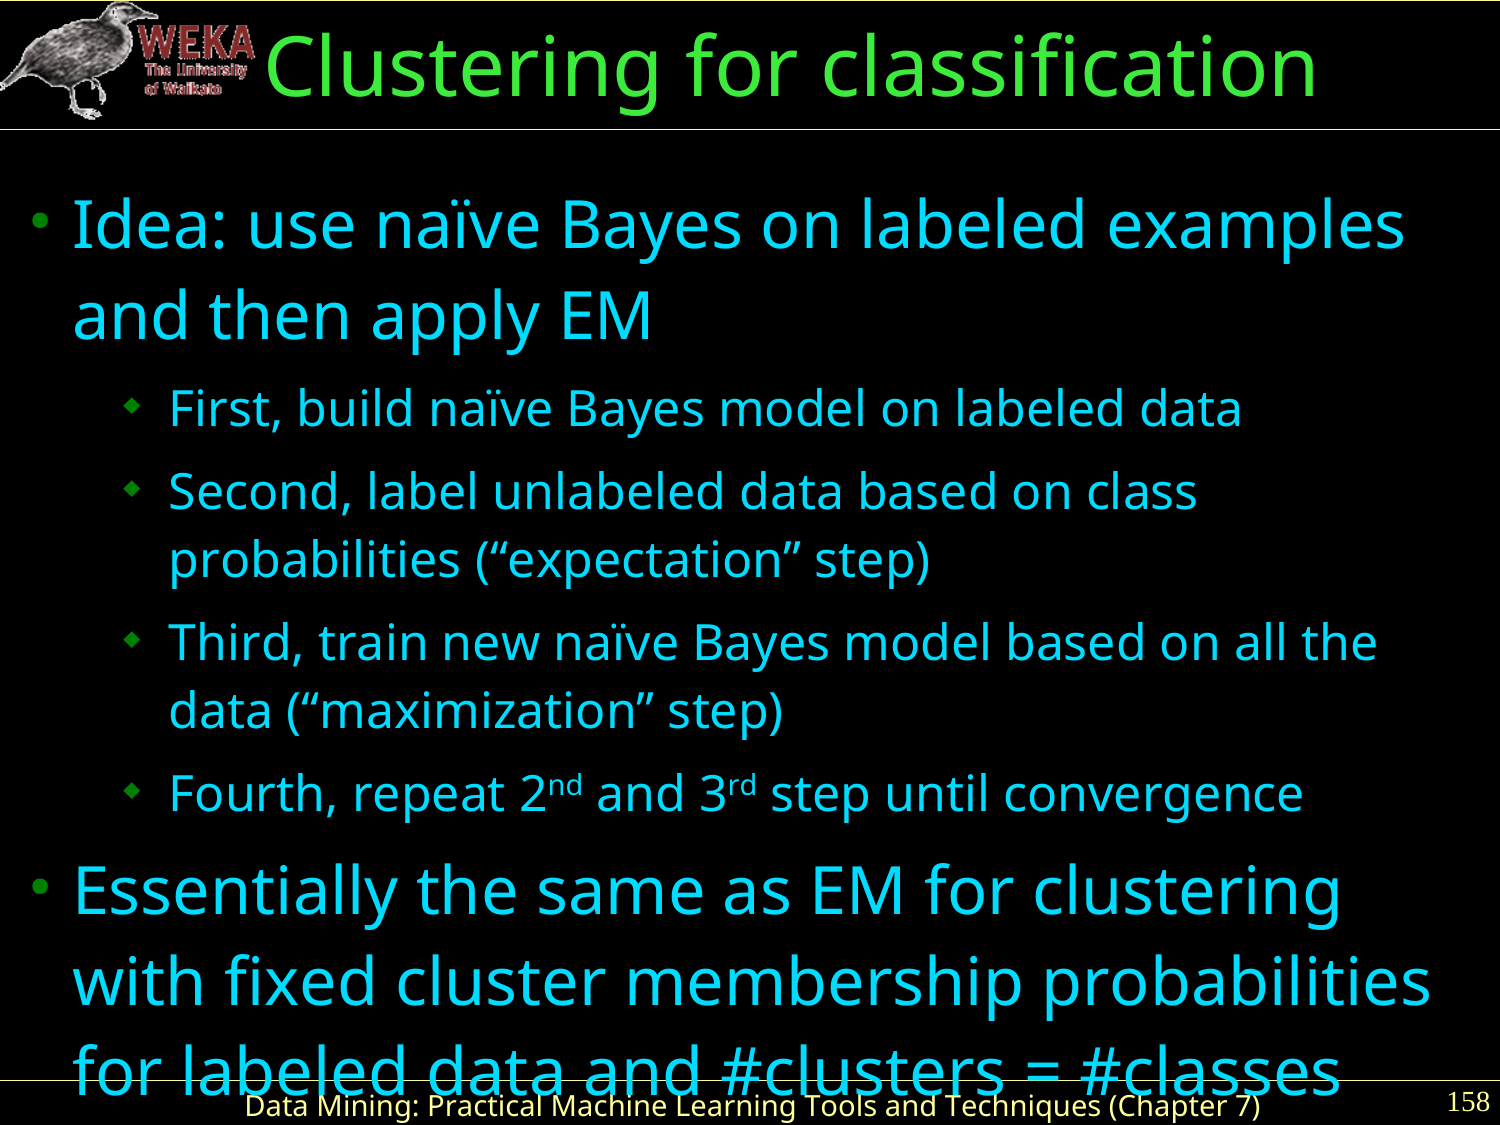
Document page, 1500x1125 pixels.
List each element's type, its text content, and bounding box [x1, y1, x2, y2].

list Idea: use naïve Bayes on labeled examples and then apply EM First, build naïve Bayes model on labeled data Second, label unlabeled data based on class probabilities (“expectation” step) Third, train new naïve Bayes model based on all the data (“maximization” step) Fourth, repeat 2nd and 3rd step until convergence Essentially the same as EM for clustering with fixed cluster membership probabilities for labeled data and #clusters = #classes [29, 177, 1477, 1093]
title Clustering for classification [263, 0, 1500, 159]
picture [0, 1, 263, 129]
